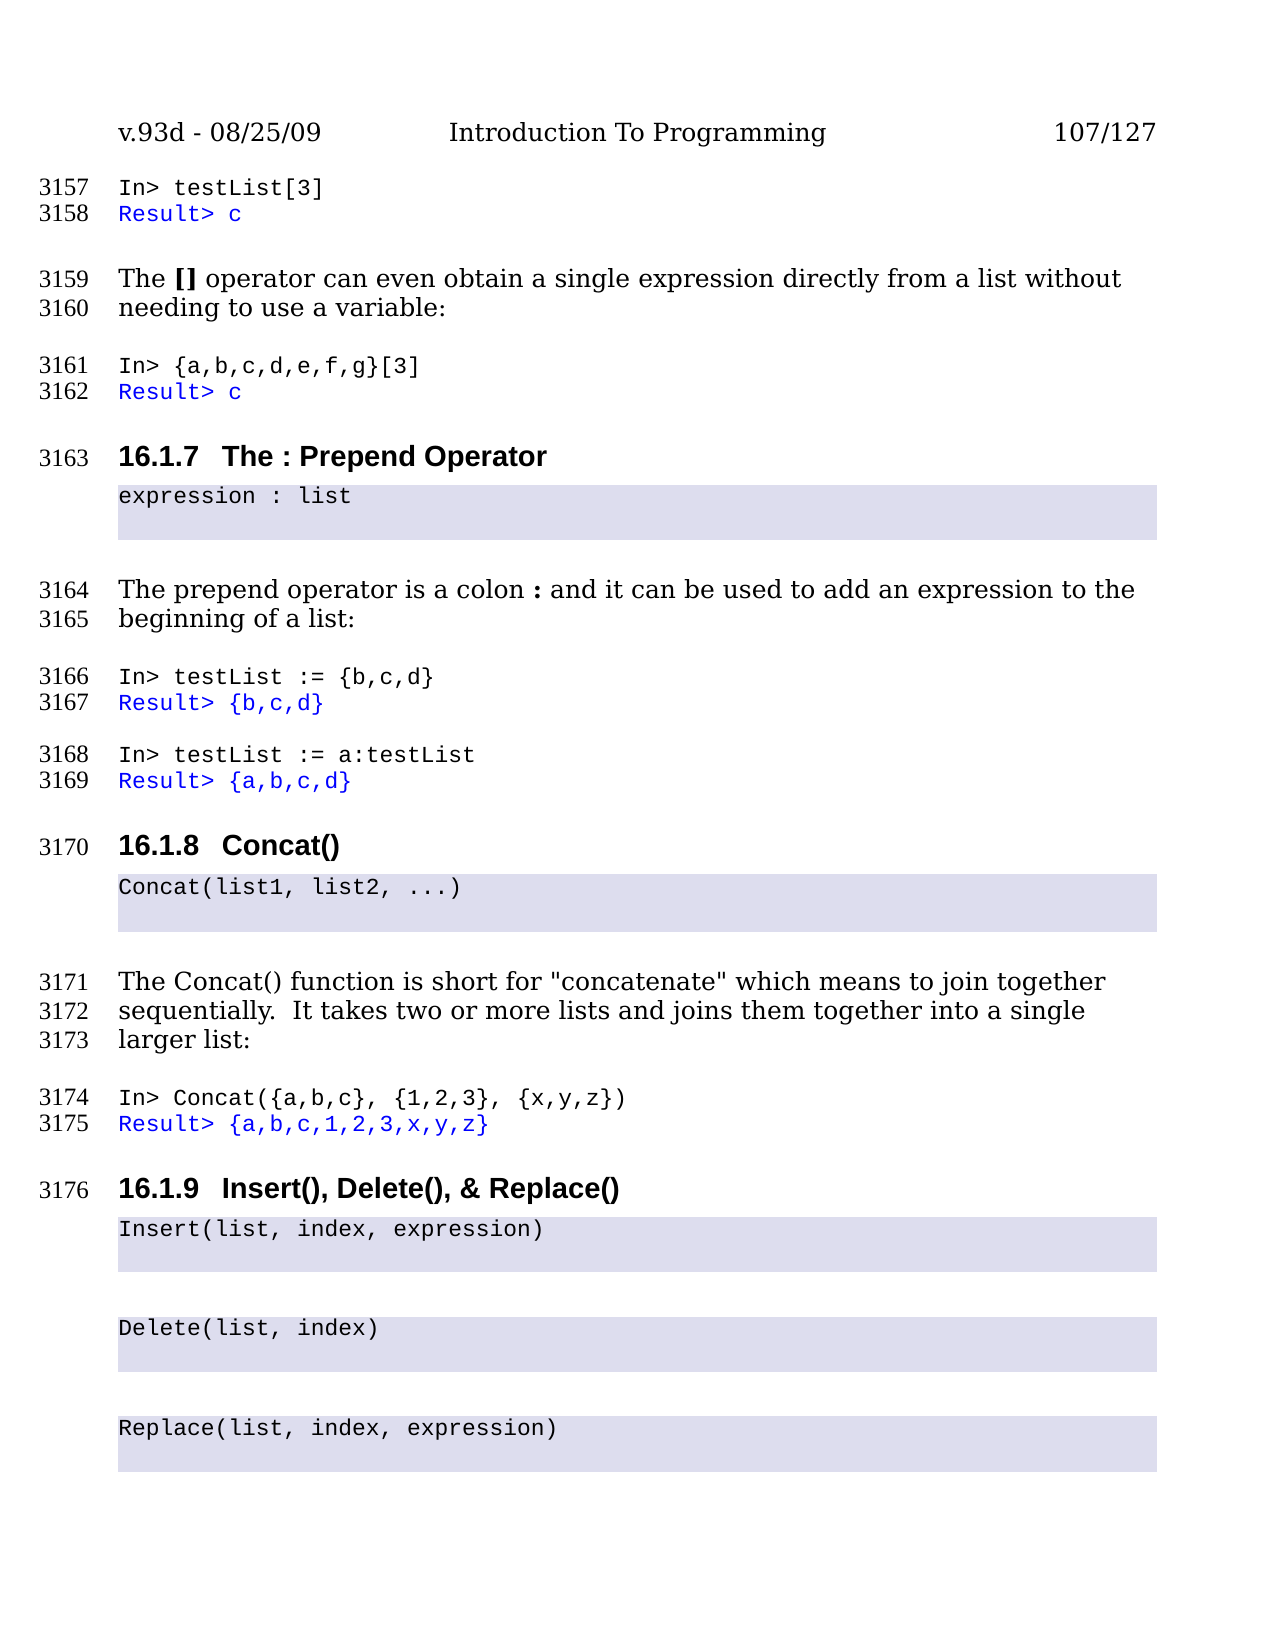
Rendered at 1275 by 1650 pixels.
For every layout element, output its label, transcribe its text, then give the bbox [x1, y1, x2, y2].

table_header Insert(list, index, expression) [118, 1217, 1157, 1272]
subtitle The : Prepend Operator [118, 439, 1157, 472]
text Result> c [118, 380, 1157, 406]
text In> {a,b,c,d,e,f,g}[3] [118, 354, 1157, 380]
text In> testList[3] [118, 177, 1157, 203]
table_header Concat(list1, list2, ...) [118, 874, 1157, 932]
text In> Concat({a,b,c}, {1,2,3}, {x,y,z}) [118, 1087, 1157, 1113]
subtitle Concat() [118, 828, 1157, 862]
text Result> {a,b,c,d} [118, 769, 1157, 795]
text In> testList := a:testList [118, 743, 1157, 769]
subtitle Insert(), Delete(), & Replace() [118, 1172, 1157, 1205]
text In> testList := {b,c,d} [118, 665, 1157, 691]
text The prepend operator is a colon : and it can be used to add an expression to the beginning of a list: [118, 575, 1157, 633]
table_header Replace(list, index, expression) [118, 1416, 1157, 1472]
text Result> {a,b,c,1,2,3,x,y,z} [118, 1113, 1157, 1138]
text The [] operator can even obtain a single expression directly from a list without needing to use a variable: [118, 263, 1157, 322]
table_header expression : list [118, 485, 1157, 540]
text The Concat() function is short for "concatenate" which means to join together sequentially. It takes two or more lists and joins them together into a single larger list: [118, 967, 1157, 1055]
text Result> {b,c,d} [118, 691, 1157, 717]
text Result> c [118, 203, 1157, 229]
table_header Delete(list, index) [118, 1317, 1157, 1372]
